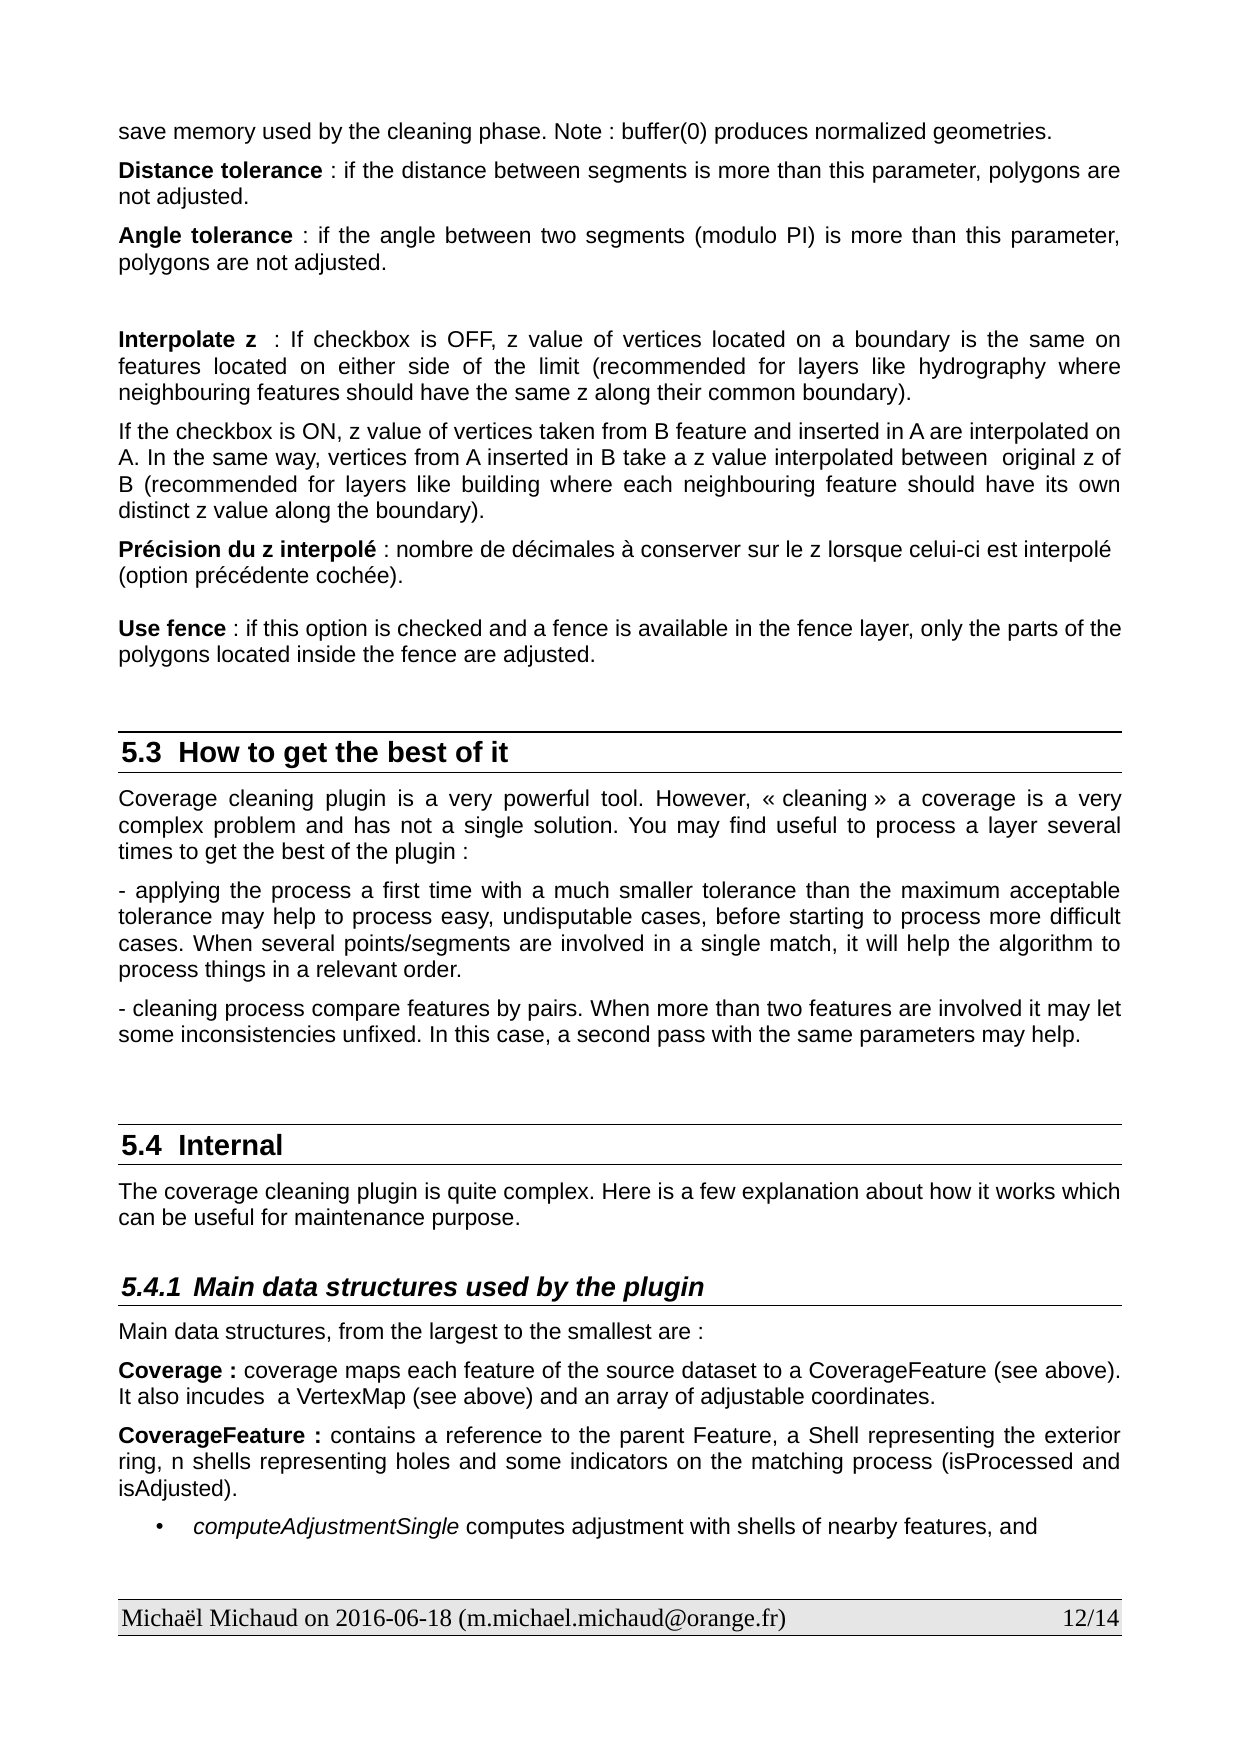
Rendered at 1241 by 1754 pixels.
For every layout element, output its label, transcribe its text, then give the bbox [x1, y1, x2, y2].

text Distance tolerance : if the distance between segments is more than this parameter, polygons are not adjusted. [118, 157, 1122, 210]
text CoverageFeature : contains a reference to the parent Feature, a Shell representing the exterior ring, n shells representing holes and some indicators on the matching process (isProcessed and isAdjusted). [118, 1422, 1122, 1501]
text Coverage : coverage maps each feature of the source dataset to a CoverageFeature (see above). It also incudes a VertexMap (see above) and an array of adjustable coordinates. [118, 1357, 1122, 1409]
text Main data structures, from the largest to the smallest are : [118, 1318, 1122, 1344]
text If the checkbox is ON, z value of vertices taken from B feature and inserted in A are interpolated on A. In the same way, vertices from A inserted in B take a z value interpolated between original z of B (recommended for layers like building where each neighbouring feature should have its own distinct z value along the boundary). [118, 418, 1122, 523]
subtitle Internal [118, 1125, 1122, 1164]
text Angle tolerance : if the angle between two segments (modulo PI) is more than this parameter, polygons are not adjusted. [118, 222, 1122, 275]
text Use fence : if this option is checked and a fence is available in the fence layer, only the parts of the polygons located inside the fence are adjusted. [118, 615, 1122, 667]
text - applying the process a first time with a much smaller tolerance than the maximum acceptable tolerance may help to process easy, undisputable cases, before starting to process more difficult cases. When several points/segments are involved in a single match, it will help the algorithm to process things in a relevant order. [118, 877, 1122, 982]
text The coverage cleaning plugin is quite complex. Here is a few explanation about how it works which can be useful for maintenance purpose. [118, 1178, 1122, 1231]
text - cleaning process compare features by pairs. When more than two features are involved it may let some inconsistencies unfixed. In this case, a second pass with the same parameters may help. [118, 995, 1122, 1047]
text save memory used by the cleaning phase. Note : buffer(0) produces normalized geometries. [118, 118, 1122, 144]
text Interpolate z : If checkbox is OFF, z value of vertices located on a boundary is the same on features located on either side of the limit (recommended for layers like hydrography where neighbouring features should have the same z along their common boundary). [118, 326, 1122, 405]
subtitle How to get the best of it [118, 733, 1122, 772]
subtitle Main data structures used by the plugin [118, 1268, 1122, 1305]
text Coverage cleaning plugin is a very powerful tool. However, « cleaning » a coverage is a very complex problem and has not a single solution. You may find useful to process a layer several times to get the best of the plugin : [118, 785, 1122, 864]
text Précision du z interpolé : nombre de décimales à conserver sur le z lorsque celui-ci est interpolé (option précédente cochée). [118, 536, 1122, 588]
list computeAdjustmentSingle computes adjustment with shells of nearby features, and [156, 1513, 1122, 1540]
